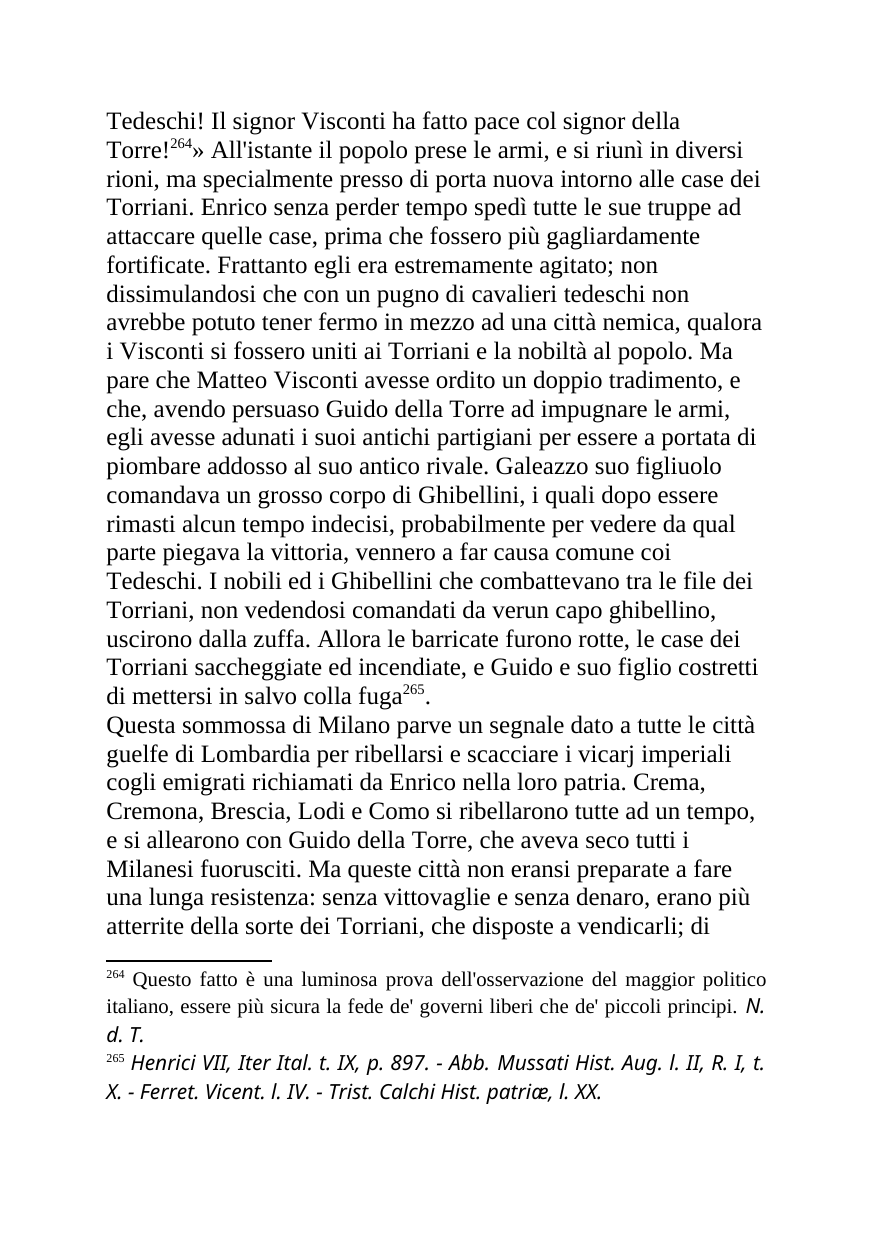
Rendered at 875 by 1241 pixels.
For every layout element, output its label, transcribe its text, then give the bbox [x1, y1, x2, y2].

text Henrici VII, Iter Ital. t. IX, p. 897. - Abb. Mussati Hist. Aug. l. II, R. I, t. X. - Ferret. Vicent. l. IV. - Trist. Calchi Hist. patriæ, l. XX. [106, 1048, 768, 1105]
text Tedeschi! Il signor Visconti ha fatto pace col signor della Torre!» All'istante il popolo prese le armi, e si riunì in diversi rioni, ma specialmente presso di porta nuova intorno alle case dei Torriani. Enrico senza perder tempo spedì tutte le sue truppe ad attaccare quelle case, prima che fossero più gagliardamente fortificate. Frattanto egli era estremamente agitato; non dissimulandosi che con un pugno di cavalieri tedeschi non avrebbe potuto tener fermo in mezzo ad una città nemica, qualora i Visconti si fossero uniti ai Torriani e la nobiltà al popolo. Ma pare che Matteo Visconti avesse ordito un doppio tradimento, e che, avendo persuaso Guido della Torre ad impugnare le armi, egli avesse adunati i suoi antichi partigiani per essere a portata di piombare addosso al suo antico rivale. Galeazzo suo figliuolo comandava un grosso corpo di Ghibellini, i quali dopo essere rimasti alcun tempo indecisi, probabilmente per vedere da qual parte piegava la vittoria, vennero a far causa comune coi Tedeschi. I nobili ed i Ghibellini che combattevano tra le file dei Torriani, non vedendosi comandati da verun capo ghibellino, uscirono dalla zuffa. Allora le barricate furono rotte, le case dei Torriani saccheggiate ed incendiate, e Guido e suo figlio costretti di mettersi in salvo colla fuga. [106, 106, 768, 710]
text Questo fatto è una luminosa prova dell'osservazione del maggior politico italiano, essere più sicura la fede de' governi liberi che de' piccoli principi. N. d. T. [106, 967, 768, 1048]
text Questa sommossa di Milano parve un segnale dato a tutte le città guelfe di Lombardia per ribellarsi e scacciare i vicarj imperiali cogli emigrati richiamati da Enrico nella loro patria. Crema, Cremona, Brescia, Lodi e Como si ribellarono tutte ad un tempo, e si allearono con Guido della Torre, che aveva seco tutti i Milanesi fuorusciti. Ma queste città non eransi preparate a fare una lunga resistenza: senza vittovaglie e senza denaro, erano più atterrite della sorte dei Torriani, che disposte a vendicarli; di [106, 710, 768, 940]
